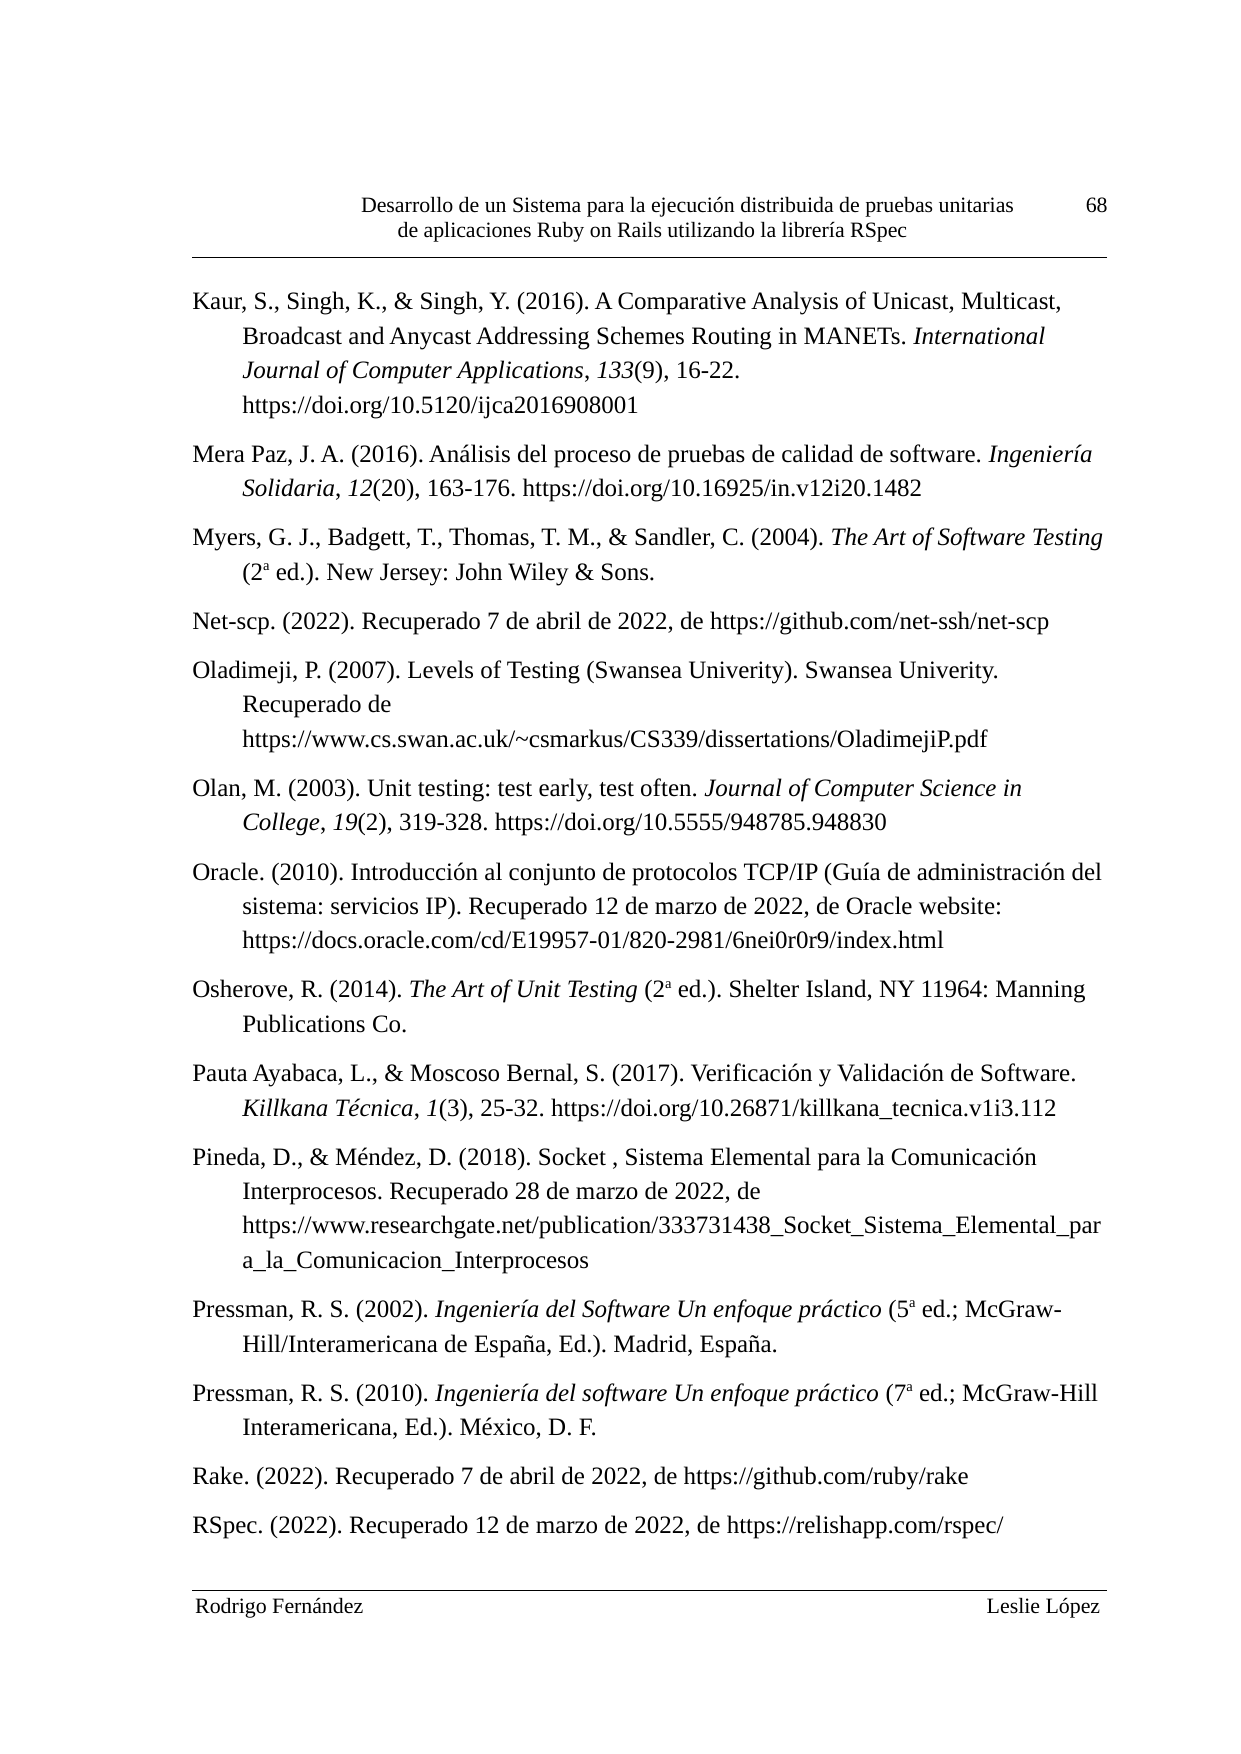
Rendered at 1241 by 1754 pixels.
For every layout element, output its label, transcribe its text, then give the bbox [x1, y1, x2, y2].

text Net-scp. (2022). Recuperado 7 de abril de 2022, de https://github.com/net-ssh/net-scp [192, 606, 1107, 635]
text Rake. (2022). Recuperado 7 de abril de 2022, de https://github.com/ruby/rake [192, 1461, 1107, 1490]
text Oracle. (2010). Introducción al conjunto de protocolos TCP/IP (Guía de administración del sistema: servicios IP). Recuperado 12 de marzo de 2022, de Oracle website: https://docs.oracle.com/cd/E19957-01/820-2981/6nei0r0r9/index.html [192, 857, 1107, 954]
text RSpec. (2022). Recuperado 12 de marzo de 2022, de https://relishapp.com/rspec/ [192, 1510, 1107, 1539]
text Oladimeji, P. (2007). Levels of Testing (Swansea Univerity). Swansea Univerity. Recuperado de https://www.cs.swan.ac.uk/~csmarkus/CS339/dissertations/OladimejiP.pdf [192, 655, 1107, 753]
text Olan, M. (2003). Unit testing: test early, test often. Journal of Computer Science in College, 19(2), 319-328. https://doi.org/10.5555/948785.948830 [192, 773, 1107, 836]
text Pressman, R. S. (2002). Ingeniería del Software Un enfoque práctico (5a ed.; McGraw-Hill/Interamericana de España, Ed.). Madrid, España. [192, 1294, 1107, 1357]
text Pauta Ayabaca, L., & Moscoso Bernal, S. (2017). Verificación y Validación de Software. Killkana Técnica, 1(3), 25-32. https://doi.org/10.26871/killkana_tecnica.v1i3.112 [192, 1058, 1107, 1121]
text Myers, G. J., Badgett, T., Thomas, T. M., & Sandler, C. (2004). The Art of Software Testing (2a ed.). New Jersey: John Wiley & Sons. [192, 522, 1107, 586]
text Pineda, D., & Méndez, D. (2018). Socket , Sistema Elemental para la Comunicación Interprocesos. Recuperado 28 de marzo de 2022, de https://www.researchgate.net/publication/333731438_Socket_Sistema_Elemental_para_la_Comunicacion_Interprocesos [192, 1142, 1107, 1274]
text Pressman, R. S. (2010). Ingeniería del software Un enfoque práctico (7a ed.; McGraw-Hill Interamericana, Ed.). México, D. F. [192, 1378, 1107, 1441]
text Mera Paz, J. A. (2016). Análisis del proceso de pruebas de calidad de software. Ingeniería Solidaria, 12(20), 163-176. https://doi.org/10.16925/in.v12i20.1482 [192, 439, 1107, 502]
text Osherove, R. (2014). The Art of Unit Testing (2a ed.). Shelter Island, NY 11964: Manning Publications Co. [192, 974, 1107, 1038]
text Kaur, S., Singh, K., & Singh, Y. (2016). A Comparative Analysis of Unicast, Multicast, Broadcast and Anycast Addressing Schemes Routing in MANETs. International Journal of Computer Applications, 133(9), 16-22. https://doi.org/10.5120/ijca2016908001 [192, 286, 1107, 418]
